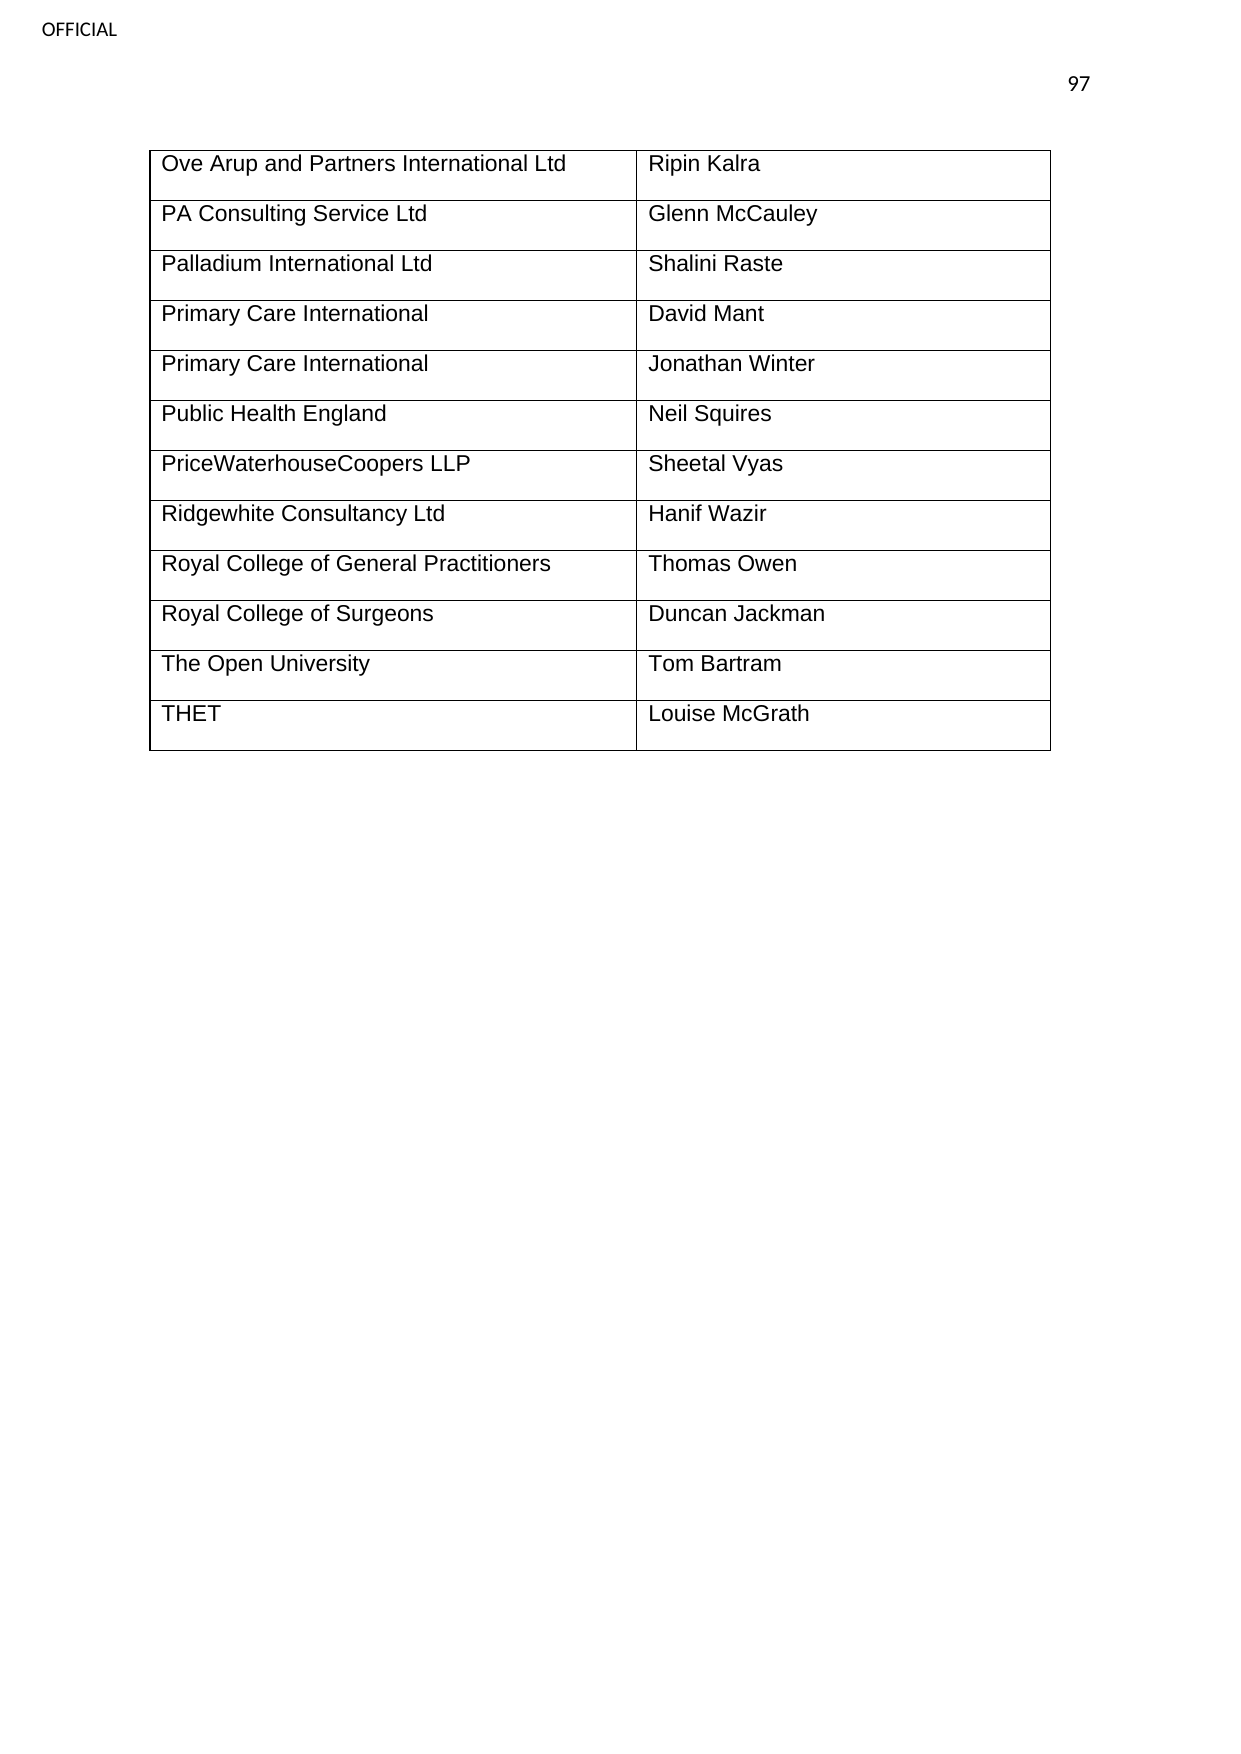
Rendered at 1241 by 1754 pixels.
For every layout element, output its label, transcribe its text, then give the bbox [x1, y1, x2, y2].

table_cell Sheetal Vyas [637, 451, 1050, 500]
table_cell Primary Care International [151, 301, 636, 350]
table_cell Jonathan Winter [637, 351, 1050, 400]
table_cell Royal College of General Practitioners [151, 551, 636, 600]
table_cell Ridgewhite Consultancy Ltd [151, 501, 636, 550]
table_cell THET [151, 701, 636, 750]
table_cell Thomas Owen [637, 551, 1050, 600]
table_cell Primary Care International [151, 351, 636, 400]
table_cell Ripin Kalra [637, 151, 1050, 200]
table_cell Glenn McCauley [637, 201, 1050, 250]
table_cell Palladium International Ltd [151, 251, 636, 300]
table_cell David Mant [637, 301, 1050, 350]
table_cell PriceWaterhouseCoopers LLP [151, 451, 636, 500]
table_cell Louise McGrath [637, 701, 1050, 750]
table_cell Public Health England [151, 401, 636, 450]
table_cell PA Consulting Service Ltd [151, 201, 636, 250]
table_cell The Open University [151, 651, 636, 700]
table_cell Duncan Jackman [637, 601, 1050, 650]
table_cell Tom Bartram [637, 651, 1050, 700]
table_cell Ove Arup and Partners International Ltd [151, 151, 636, 200]
table_cell Neil Squires [637, 401, 1050, 450]
table_cell Royal College of Surgeons [151, 601, 636, 650]
table_cell Hanif Wazir [637, 501, 1050, 550]
table_cell Shalini Raste [637, 251, 1050, 300]
